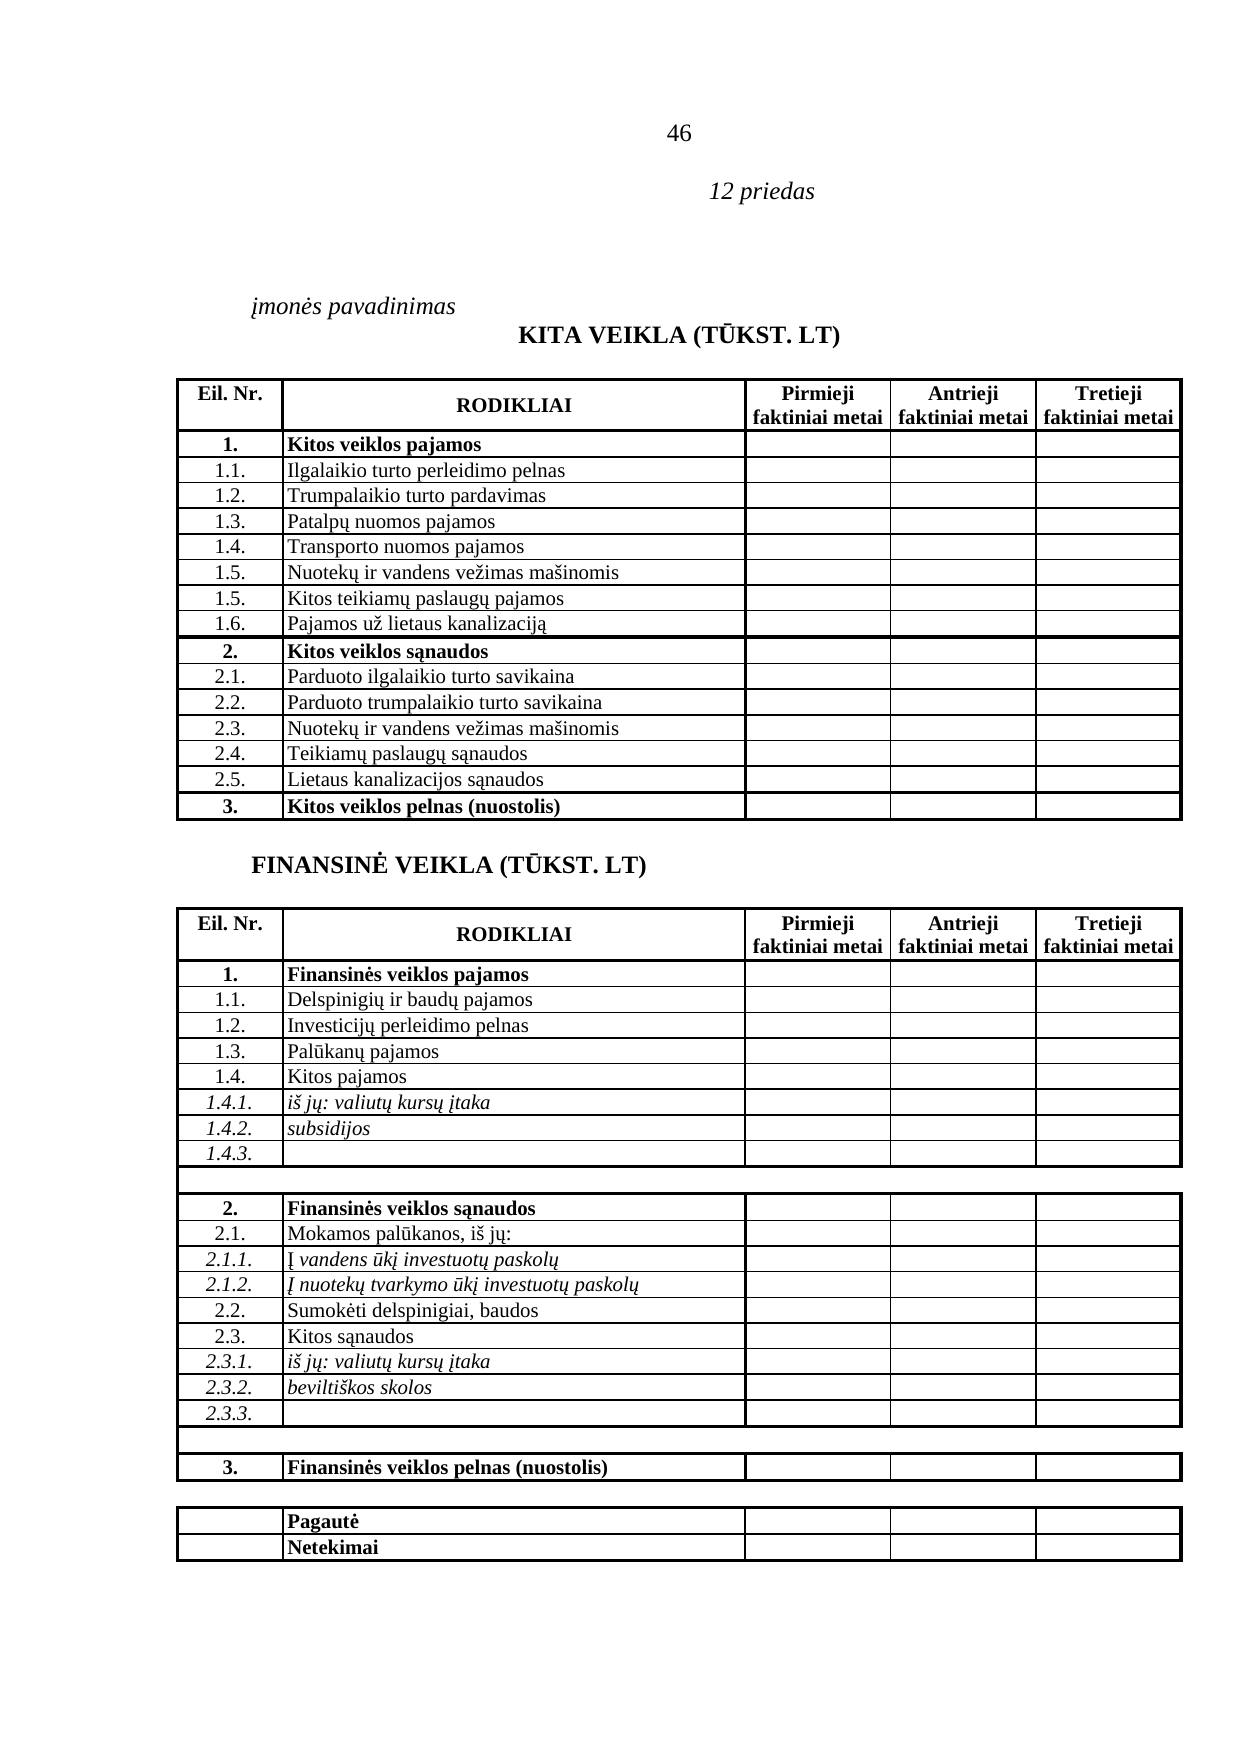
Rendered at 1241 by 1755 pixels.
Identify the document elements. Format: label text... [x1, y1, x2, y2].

table_cell [886, 639, 890, 663]
table_cell [741, 1482, 745, 1506]
table_header RODIKLIAI [284, 910, 744, 958]
table_cell [1032, 1482, 1036, 1506]
table_cell [1037, 1039, 1179, 1063]
table_cell [1177, 1482, 1181, 1506]
table_cell [1037, 1141, 1179, 1165]
table_cell [886, 432, 890, 456]
table_cell [886, 1401, 890, 1424]
table_cell [886, 1482, 890, 1506]
table_cell [886, 1247, 890, 1271]
table_cell [1037, 962, 1179, 986]
table_cell [746, 1039, 890, 1063]
table_cell [745, 1482, 749, 1506]
table_cell [746, 1141, 890, 1165]
table_cell [1177, 1168, 1181, 1192]
table_cell [891, 962, 1035, 986]
text KITA VEIKLA (TŪKST. LT) [177, 320, 1181, 349]
table_header Eil. Nr. [179, 381, 281, 429]
table_cell [177, 1482, 181, 1506]
table_cell [886, 1535, 890, 1559]
table_cell [1037, 1090, 1179, 1114]
table_header RODIKLIAI [284, 381, 744, 429]
table_cell [891, 1141, 1035, 1165]
table_cell [886, 690, 890, 714]
table_cell [283, 1482, 287, 1506]
table_cell [891, 1116, 1035, 1139]
table_cell [886, 794, 890, 818]
table_cell [886, 1195, 890, 1219]
table_cell [886, 458, 890, 482]
table_cell [886, 1509, 890, 1533]
table_cell [886, 535, 890, 558]
table_cell [886, 560, 890, 584]
table_cell [886, 1375, 890, 1399]
table_cell [746, 1013, 890, 1037]
table_cell [891, 987, 1035, 1011]
table_cell [1037, 1116, 1179, 1139]
text įmonės pavadinimas [177, 291, 1181, 320]
table_cell [886, 1272, 890, 1296]
table_cell [886, 611, 890, 635]
table_cell [891, 1013, 1035, 1037]
table_cell [886, 1324, 890, 1348]
table_cell [886, 586, 890, 610]
table_cell [886, 1455, 890, 1479]
table_cell [746, 962, 890, 986]
table_cell [279, 1482, 283, 1506]
table_cell [1177, 1428, 1181, 1452]
text 12 priedas [177, 176, 1181, 205]
table_cell [746, 987, 890, 1011]
table_cell [886, 483, 890, 507]
table_cell [1037, 987, 1179, 1011]
table_cell [891, 1039, 1035, 1063]
table_cell [886, 767, 890, 791]
table_cell [1037, 1013, 1179, 1037]
table_cell [886, 1349, 890, 1373]
table_cell [746, 1090, 890, 1114]
table_cell [886, 509, 890, 533]
table_cell [890, 1482, 894, 1506]
table_cell [891, 1090, 1035, 1114]
table_cell [746, 1116, 890, 1139]
table_cell [886, 716, 890, 739]
table_cell [1036, 1482, 1040, 1506]
table_cell [886, 741, 890, 765]
table_cell [886, 664, 890, 688]
table_cell [746, 1064, 890, 1088]
table_cell [891, 1064, 1035, 1088]
table_cell [886, 1221, 890, 1245]
text FINANSINĖ VEIKLA (TŪKST. LT) [177, 850, 1181, 878]
table_cell [1037, 1064, 1179, 1088]
table_header Eil. Nr. [179, 910, 282, 958]
table_cell [886, 1298, 890, 1322]
